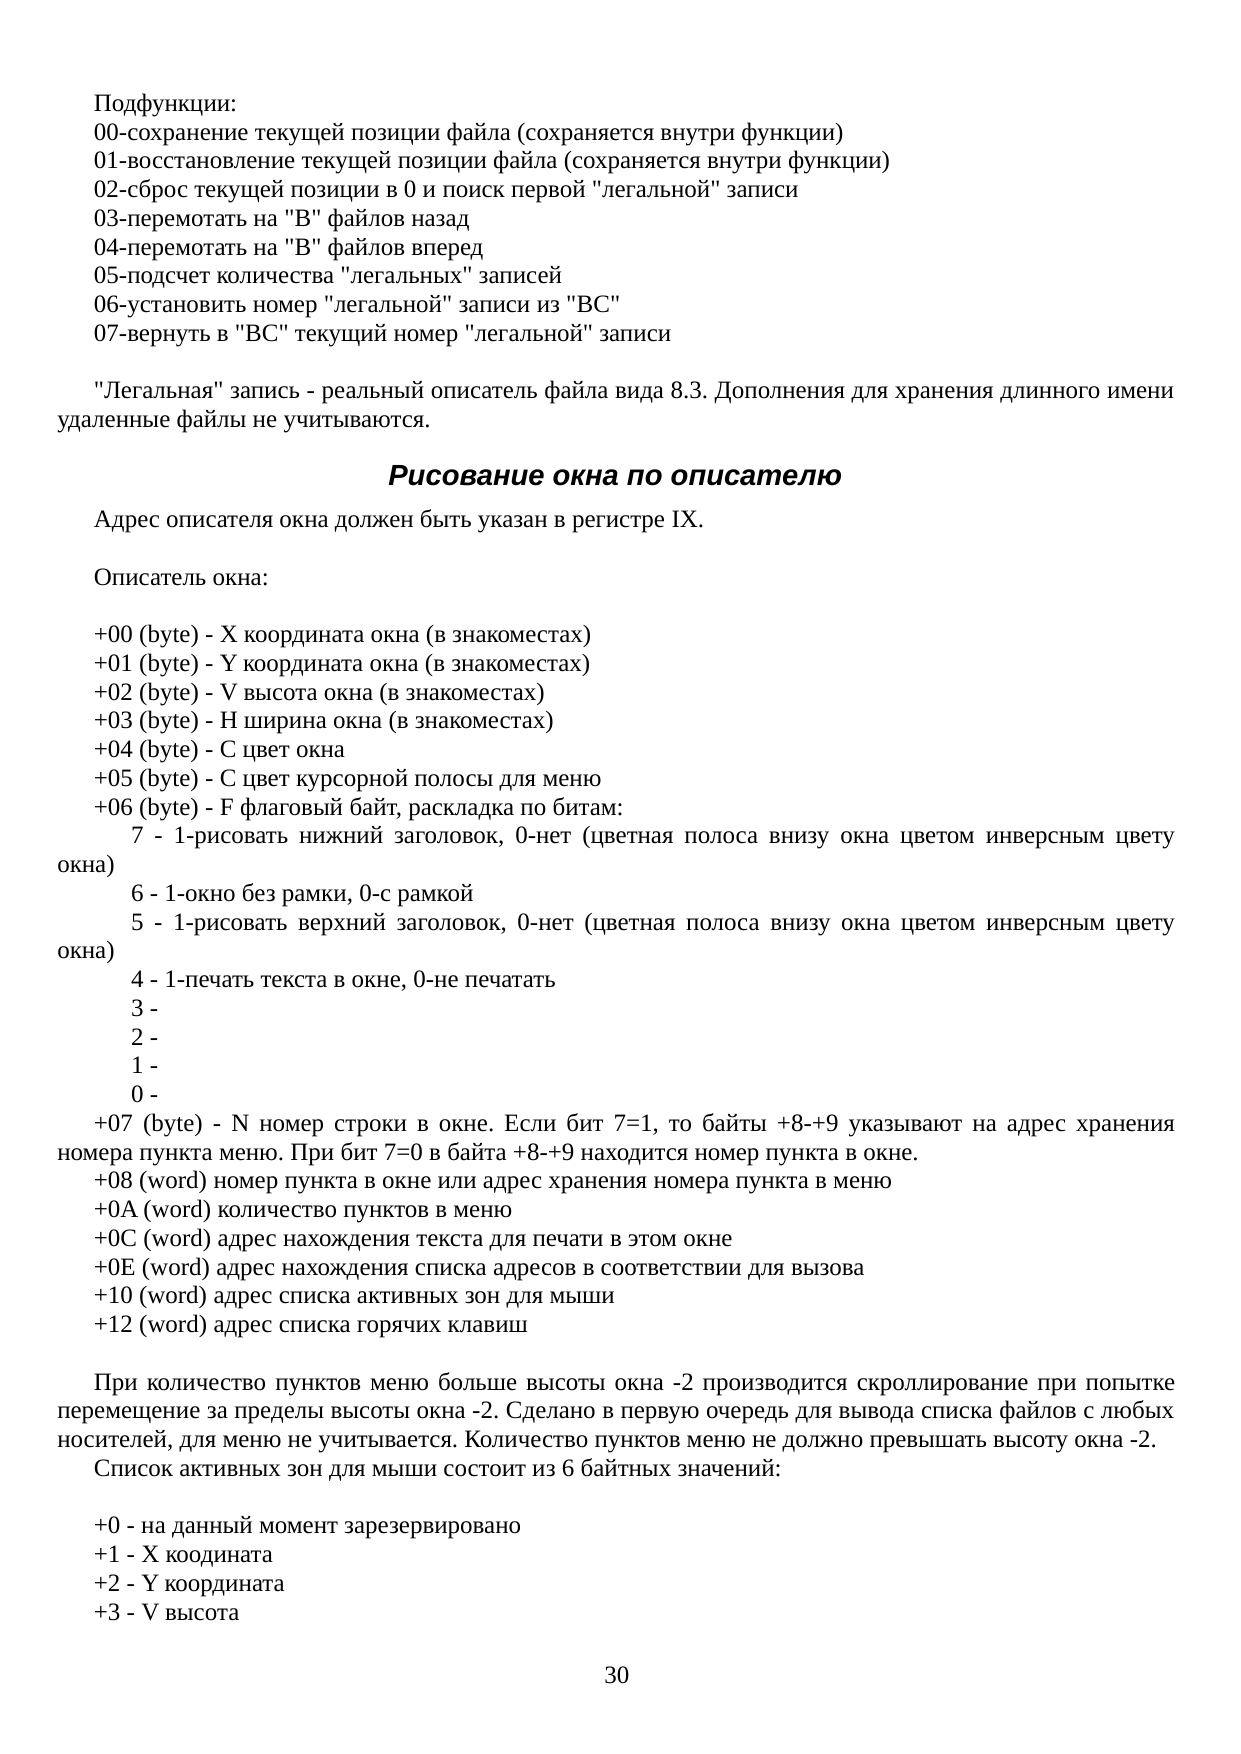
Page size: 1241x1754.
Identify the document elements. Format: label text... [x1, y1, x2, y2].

text +05 (byte) - C цвет курсорной полосы для меню [57, 763, 1176, 792]
text +2 - Y координата [57, 1568, 1176, 1597]
text Список активных зон для мыши состоит из 6 байтных значений: [57, 1453, 1176, 1482]
text 05-подсчет количества "легальных" записей [57, 261, 1176, 289]
text +06 (byte) - F флаговый байт, раскладка по битам: [57, 792, 1176, 820]
text Подфункции: [57, 88, 1176, 117]
text 5 - 1-рисовать верхний заголовок, 0-нет (цветная полоса внизу окна цветом инверсным цвету окна) [57, 907, 1176, 964]
text 04-перемотать на "B" файлов вперед [57, 232, 1176, 261]
text 7 - 1-рисовать нижний заголовок, 0-нет (цветная полоса внизу окна цветом инверсным цвету окна) [57, 820, 1176, 878]
text +01 (byte) - Y координата окна (в знакоместах) [57, 648, 1176, 677]
text 3 - [57, 993, 1176, 1022]
text +07 (byte) - N номер строки в окне. Если бит 7=1, то байты +8-+9 указывают на адрес хранения номера пункта меню. При бит 7=0 в байта +8-+9 находится номер пункта в окне. [57, 1108, 1176, 1165]
text 02-сброс текущей позиции в 0 и поиск первой "легальной" записи [57, 174, 1176, 203]
text 06-установить номер "легальной" записи из "BC" [57, 289, 1176, 318]
text 6 - 1-окно без рамки, 0-с рамкой [57, 878, 1176, 907]
text +0C (word) адрес нахождения текста для печати в этом окне [57, 1223, 1176, 1252]
text 4 - 1-печать текста в окне, 0-не печатать [57, 964, 1176, 993]
text +3 - V высота [57, 1597, 1176, 1625]
text +00 (byte) - Х координата окна (в знакоместах) [57, 619, 1176, 648]
text Адрес описателя окна должен быть указан в регистре IX. [57, 504, 1176, 533]
text При количество пунктов меню больше высоты окна -2 производится скроллирование при попытке перемещение за пределы высоты окна -2. Сделано в первую очередь для вывода списка файлов с любых носителей, для меню не учитывается. Количество пунктов меню не должно превышать высоту окна -2. [57, 1367, 1176, 1453]
text +10 (word) адрес списка активных зон для мыши [57, 1280, 1176, 1309]
text +03 (byte) - H ширина окна (в знакоместах) [57, 705, 1176, 734]
text 01-восстановление текущей позиции файла (сохраняется внутри функции) [57, 146, 1176, 174]
text +08 (word) номер пункта в окне или адрес хранения номера пункта в меню [57, 1165, 1176, 1194]
text +04 (byte) - C цвет окна [57, 734, 1176, 763]
text +0E (word) адрес нахождения списка адресов в соответствии для вызова [57, 1252, 1176, 1280]
text 2 - [57, 1022, 1176, 1050]
text +0 - на данный момент зарезервировано [57, 1510, 1176, 1539]
text 00-сохранение текущей позиции файла (сохраняется внутри функции) [57, 117, 1176, 146]
text 1 - [57, 1050, 1176, 1079]
subtitle Рисование окна по описателю [57, 458, 1176, 492]
text +1 - X коодината [57, 1539, 1176, 1568]
text Описатель окна: [57, 562, 1176, 590]
text 07-вернуть в "BC" текущий номер "легальной" записи [57, 318, 1176, 347]
text +0A (word) количество пунктов в меню [57, 1194, 1176, 1223]
text 03-перемотать на "B" файлов назад [57, 203, 1176, 232]
text 0 - [57, 1079, 1176, 1108]
text +02 (byte) - V высота окна (в знакоместах) [57, 677, 1176, 705]
text +12 (word) адрес списка горячих клавиш [57, 1309, 1176, 1338]
text "Легальная" запись - реальный описатель файла вида 8.3. Дополнения для хранения длинного имени удаленные файлы не учитываются. [57, 376, 1176, 433]
